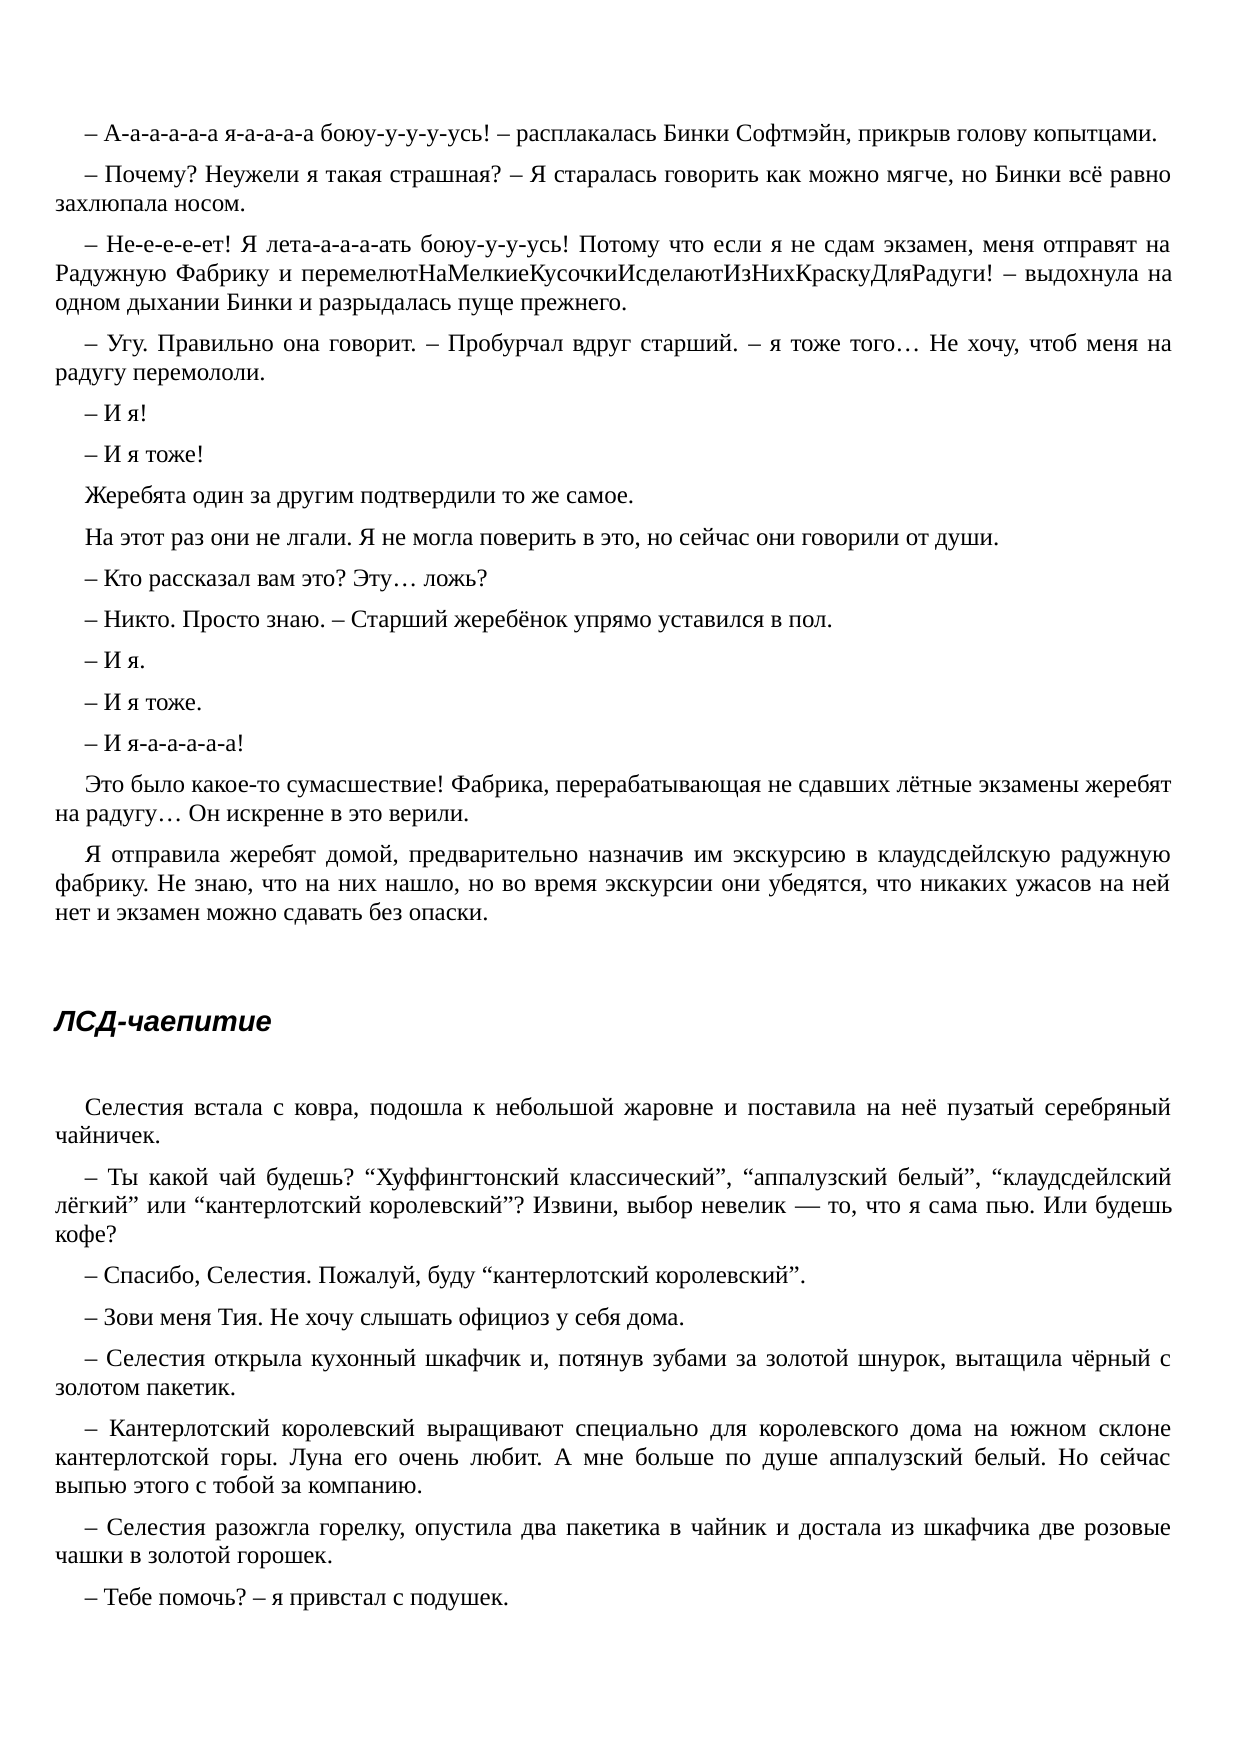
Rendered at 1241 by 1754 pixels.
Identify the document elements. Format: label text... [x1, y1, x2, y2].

subtitle ЛСД-чаепитие [55, 1004, 1172, 1038]
text На этот раз они не лгали. Я не могла поверить в это, но сейчас они говорили от души. [55, 522, 1172, 551]
text – Кантерлотский королевский выращивают специально для королевского дома на южном склоне кантерлотской горы. Луна его очень любит. А мне больше по душе аппалузский белый. Но сейчас выпью этого с тобой за компанию. [55, 1413, 1172, 1499]
text – И я тоже! [55, 439, 1172, 468]
text – Селестия открыла кухонный шкафчик и, потянув зубами за золотой шнурок, вытащила чёрный с золотом пакетик. [55, 1343, 1172, 1400]
text – И я. [55, 646, 1172, 674]
text – Кто рассказал вам это? Эту… ложь? [55, 563, 1172, 592]
text – Не-е-е-е-ет! Я лета-а-а-а-ать боюу-у-у-усь! Потому что если я не сдам экзамен, меня отправят на Радужную Фабрику и перемелютНаМелкиеКусочкиИсделаютИзНихКраскуДляРадуги! – выдохнула на одном дыхании Бинки и разрыдалась пуще прежнего. [55, 229, 1172, 316]
text – И я-а-а-а-а-а! [55, 728, 1172, 757]
text – Ты какой чай будешь? “Хуффингтонский классический”, “аппалузский белый”, “клаудсдейлский лёгкий” или “кантерлотский королевский”? Извини, выбор невелик — то, что я сама пью. Или будешь кофе? [55, 1162, 1172, 1248]
text – И я! [55, 398, 1172, 427]
text – Зови меня Тия. Не хочу слышать официоз у себя дома. [55, 1302, 1172, 1330]
text Жеребята один за другим подтвердили то же самое. [55, 481, 1172, 509]
text Это было какое-то сумасшествие! Фабрика, перерабатывающая не сдавших лётные экзамены жеребят на радугу… Он искренне в это верили. [55, 769, 1172, 827]
text – А-а-а-а-а-а я-а-а-а-а боюу-у-у-у-усь! – расплакалась Бинки Софтмэйн, прикрыв голову копытцами. [55, 118, 1172, 147]
text – И я тоже. [55, 687, 1172, 716]
text – Спасибо, Селестия. Пожалуй, буду “кантерлотский королевский”. [55, 1260, 1172, 1289]
text Я отправила жеребят домой, предварительно назначив им экскурсию в клаудсдейлскую радужную фабрику. Не знаю, что на них нашло, но во время экскурсии они убедятся, что никаких ужасов на ней нет и экзамен можно сдавать без опаски. [55, 839, 1172, 926]
text – Селестия разожгла горелку, опустила два пакетика в чайник и достала из шкафчика две розовые чашки в золотой горошек. [55, 1512, 1172, 1569]
text – Угу. Правильно она говорит. – Пробурчал вдруг старший. – я тоже того… Не хочу, чтоб меня на радугу перемололи. [55, 328, 1172, 386]
text Селестия встала с ковра, подошла к небольшой жаровне и поставила на неё пузатый серебряный чайничек. [55, 1092, 1172, 1149]
text – Никто. Просто знаю. – Старший жеребёнок упрямо уставился в пол. [55, 604, 1172, 633]
text – Почему? Неужели я такая страшная? – Я старалась говорить как можно мягче, но Бинки всё равно захлюпала носом. [55, 159, 1172, 217]
text – Тебе помочь? – я привстал с подушек. [55, 1582, 1172, 1610]
